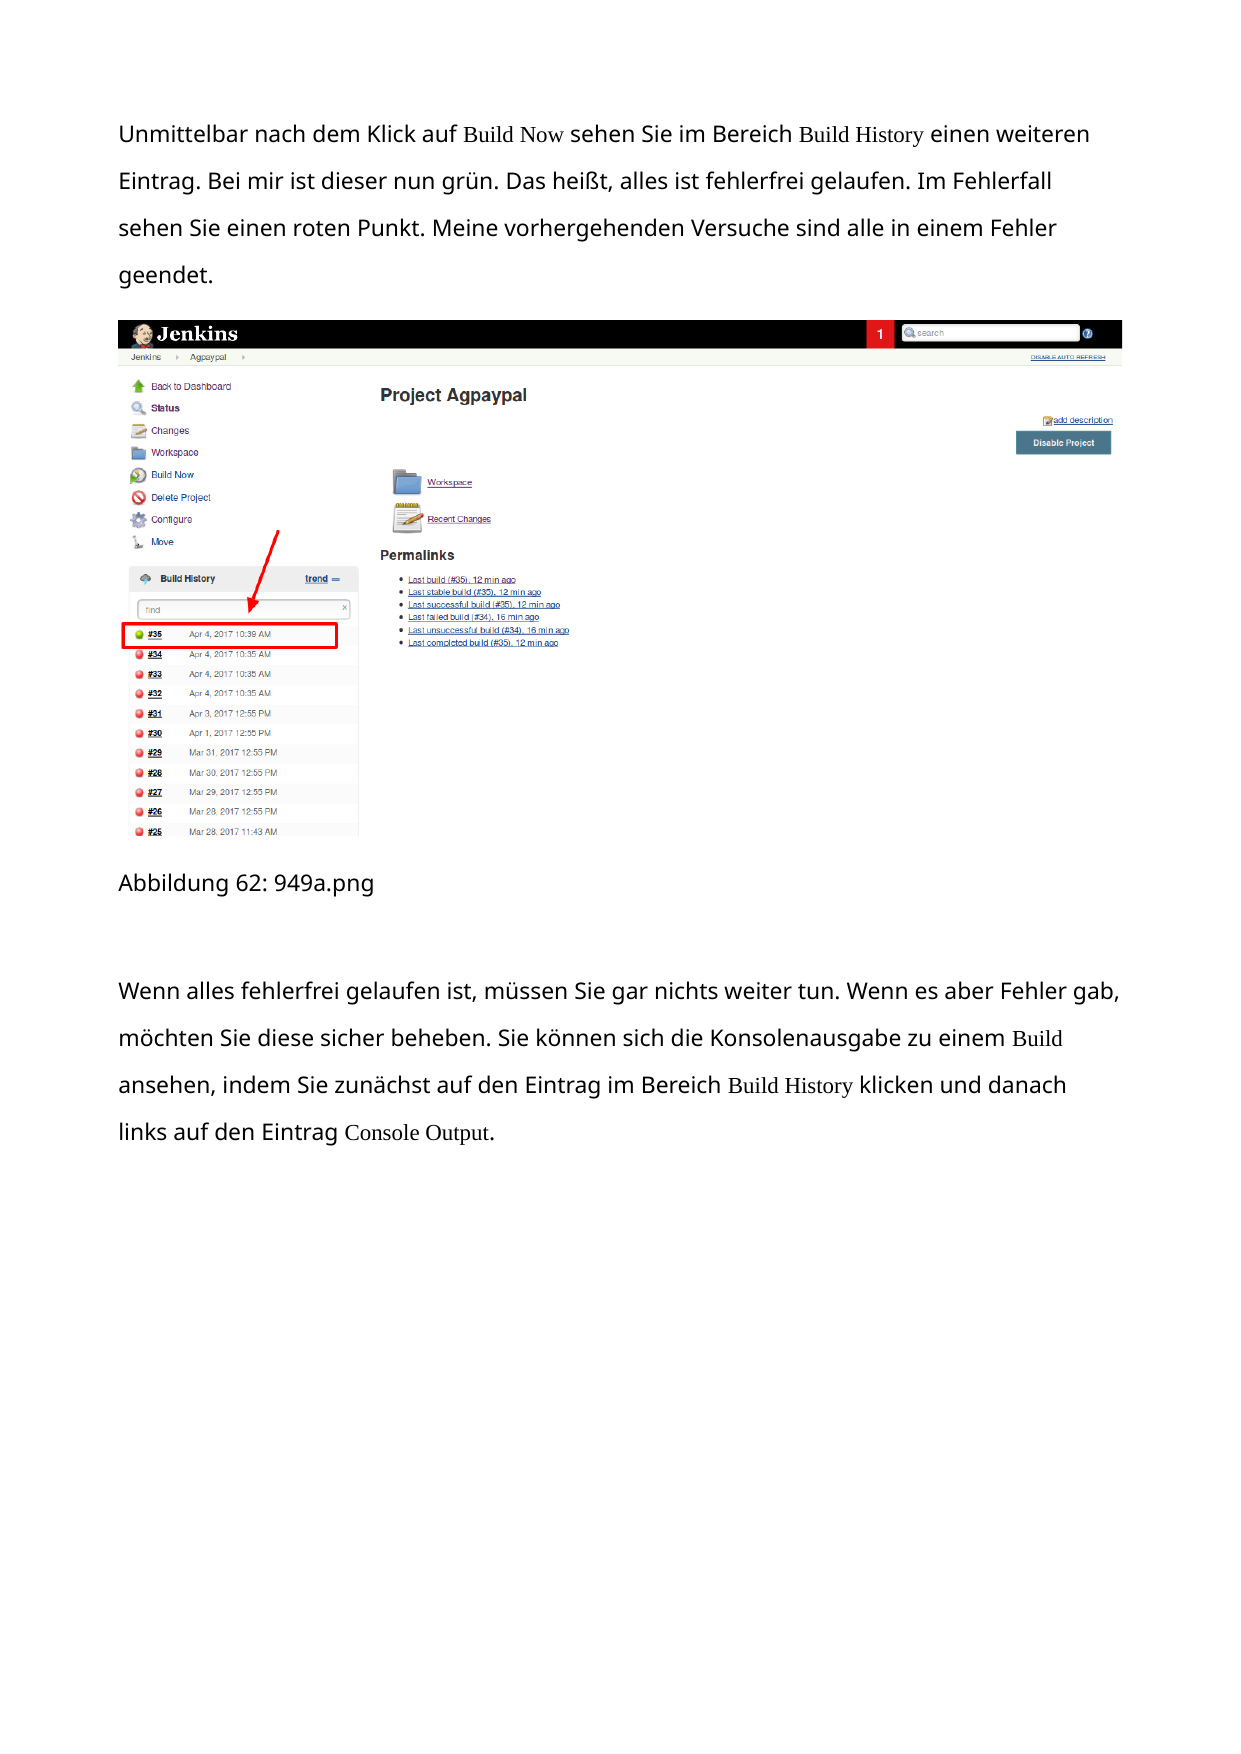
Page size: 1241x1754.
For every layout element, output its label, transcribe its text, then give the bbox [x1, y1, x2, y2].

text Abbildung 62: 949a.png [118, 836, 1122, 898]
picture [118, 320, 1123, 836]
text Wenn alles fehlerfrei gelaufen ist, müssen Sie gar nichts weiter tun. Wenn es aber Fehler gab, möchten Sie diese sicher beheben. Sie können sich die Konsolenausgabe zu einem Build ansehen, indem Sie zunächst auf den Eintrag im Bereich Build History klicken und danach links auf den Eintrag Console Output. [118, 975, 1122, 1147]
text Unmittelbar nach dem Klick auf Build Now sehen Sie im Bereich Build History einen weiteren Eintrag. Bei mir ist dieser nun grün. Das heißt, alles ist fehlerfrei gelaufen. Im Fehlerfall sehen Sie einen roten Punkt. Meine vorhergehenden Versuche sind alle in einem Fehler geendet. [118, 118, 1122, 290]
